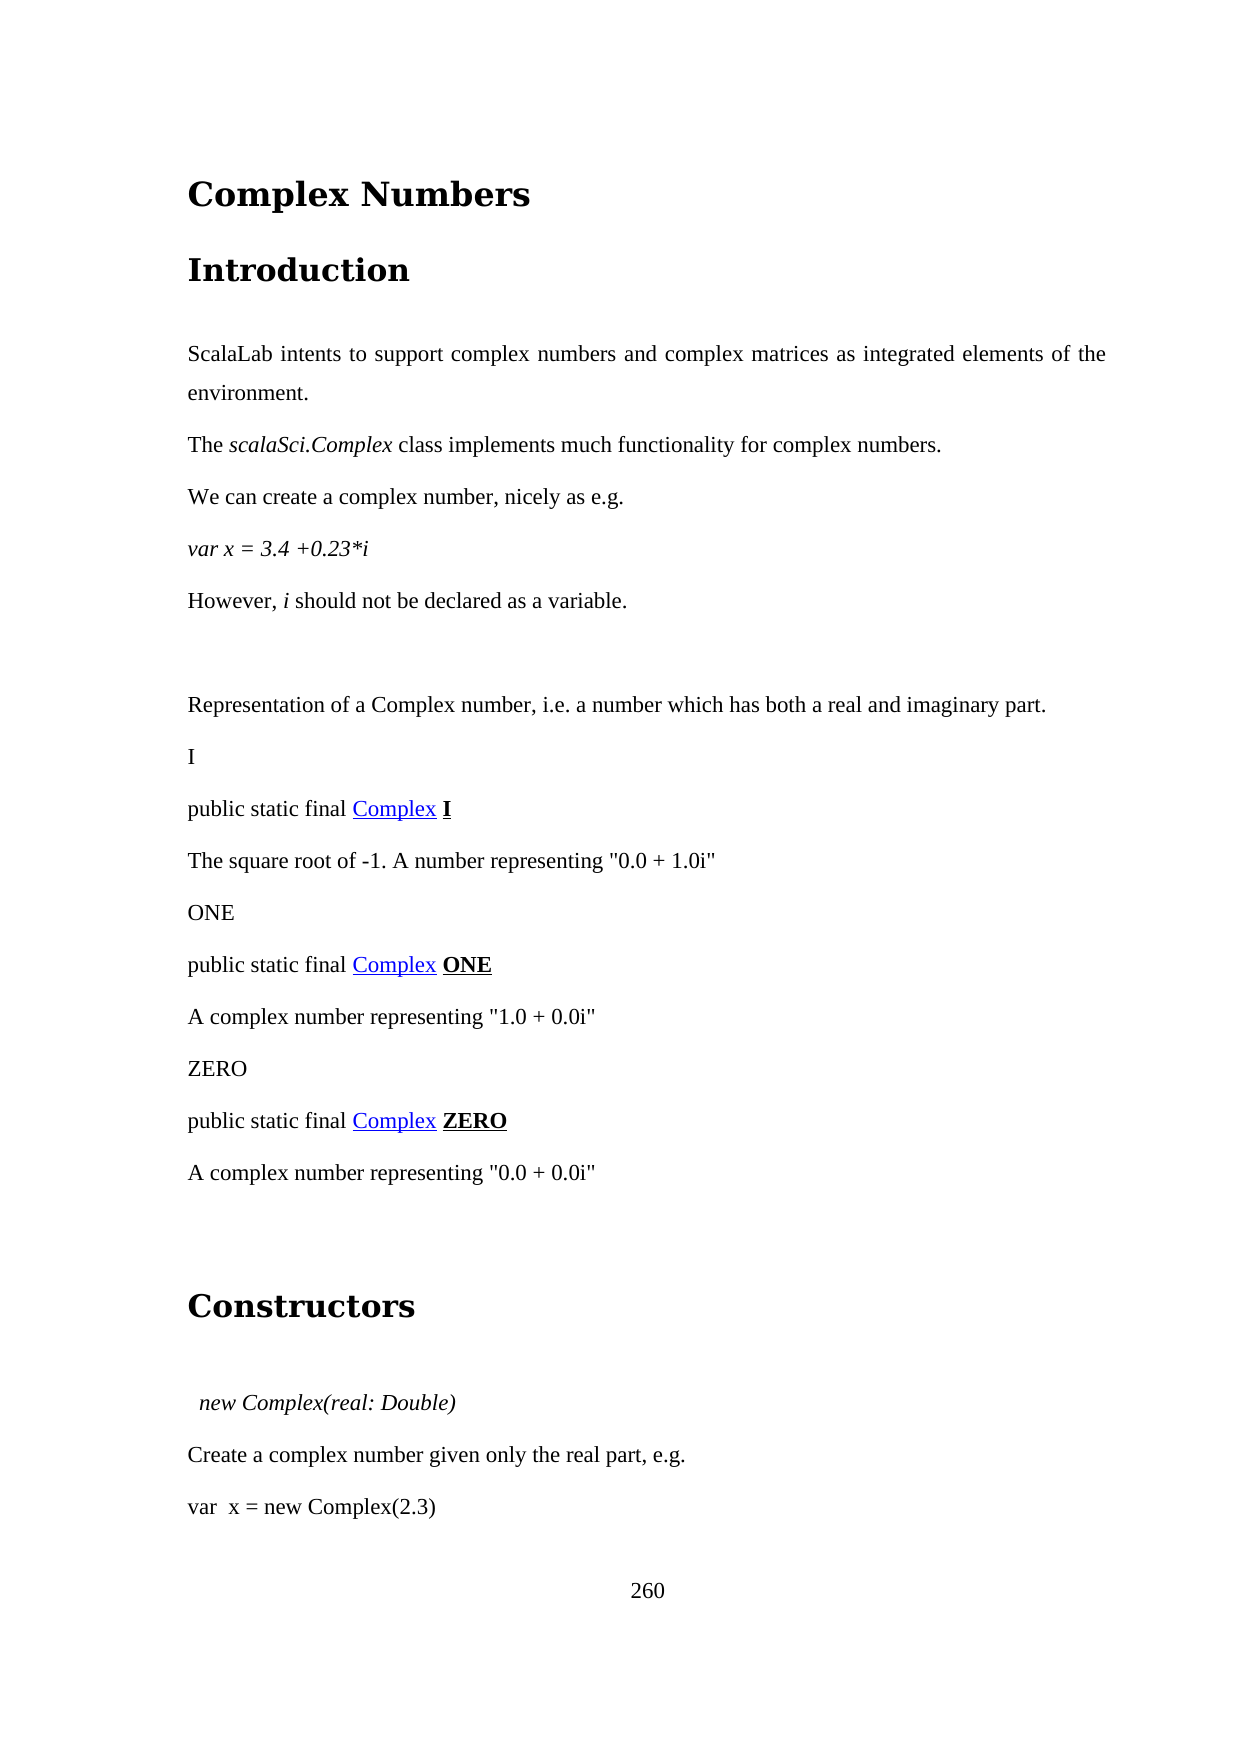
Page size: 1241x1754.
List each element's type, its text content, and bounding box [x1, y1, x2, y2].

text ONE [187, 899, 1108, 925]
subtitle Introduction [187, 252, 1108, 288]
text ScalaLab intents to support complex numbers and complex matrices as integrated elements of the environment. [187, 340, 1108, 406]
text Create a complex number given only the real part, e.g. [187, 1441, 1108, 1467]
subtitle Constructors [187, 1288, 1108, 1325]
text The scalaSci.Complex class implements much functionality for complex numbers. [187, 431, 1108, 458]
text public static final Complex ONE [187, 951, 1108, 977]
text new Complex(real: Double) [187, 1389, 1108, 1416]
text However, i should not be declared as a variable. [187, 587, 1108, 613]
text public static final Complex ZERO [187, 1107, 1108, 1133]
subtitle Complex Numbers [187, 175, 1108, 214]
text We can create a complex number, nicely as e.g. [187, 483, 1108, 509]
text I [187, 743, 1108, 769]
text A complex number representing "1.0 + 0.0i" [187, 1003, 1108, 1029]
text var x = 3.4 +0.23*i [187, 535, 1108, 562]
text var x = new Complex(2.3) [187, 1493, 1108, 1519]
text ZERO [187, 1055, 1108, 1081]
text public static final Complex I [187, 795, 1108, 821]
text A complex number representing "0.0 + 0.0i" [187, 1159, 1108, 1185]
text Representation of a Complex number, i.e. a number which has both a real and imaginary part. [187, 691, 1108, 717]
text The square root of -1. A number representing "0.0 + 1.0i" [187, 847, 1108, 873]
